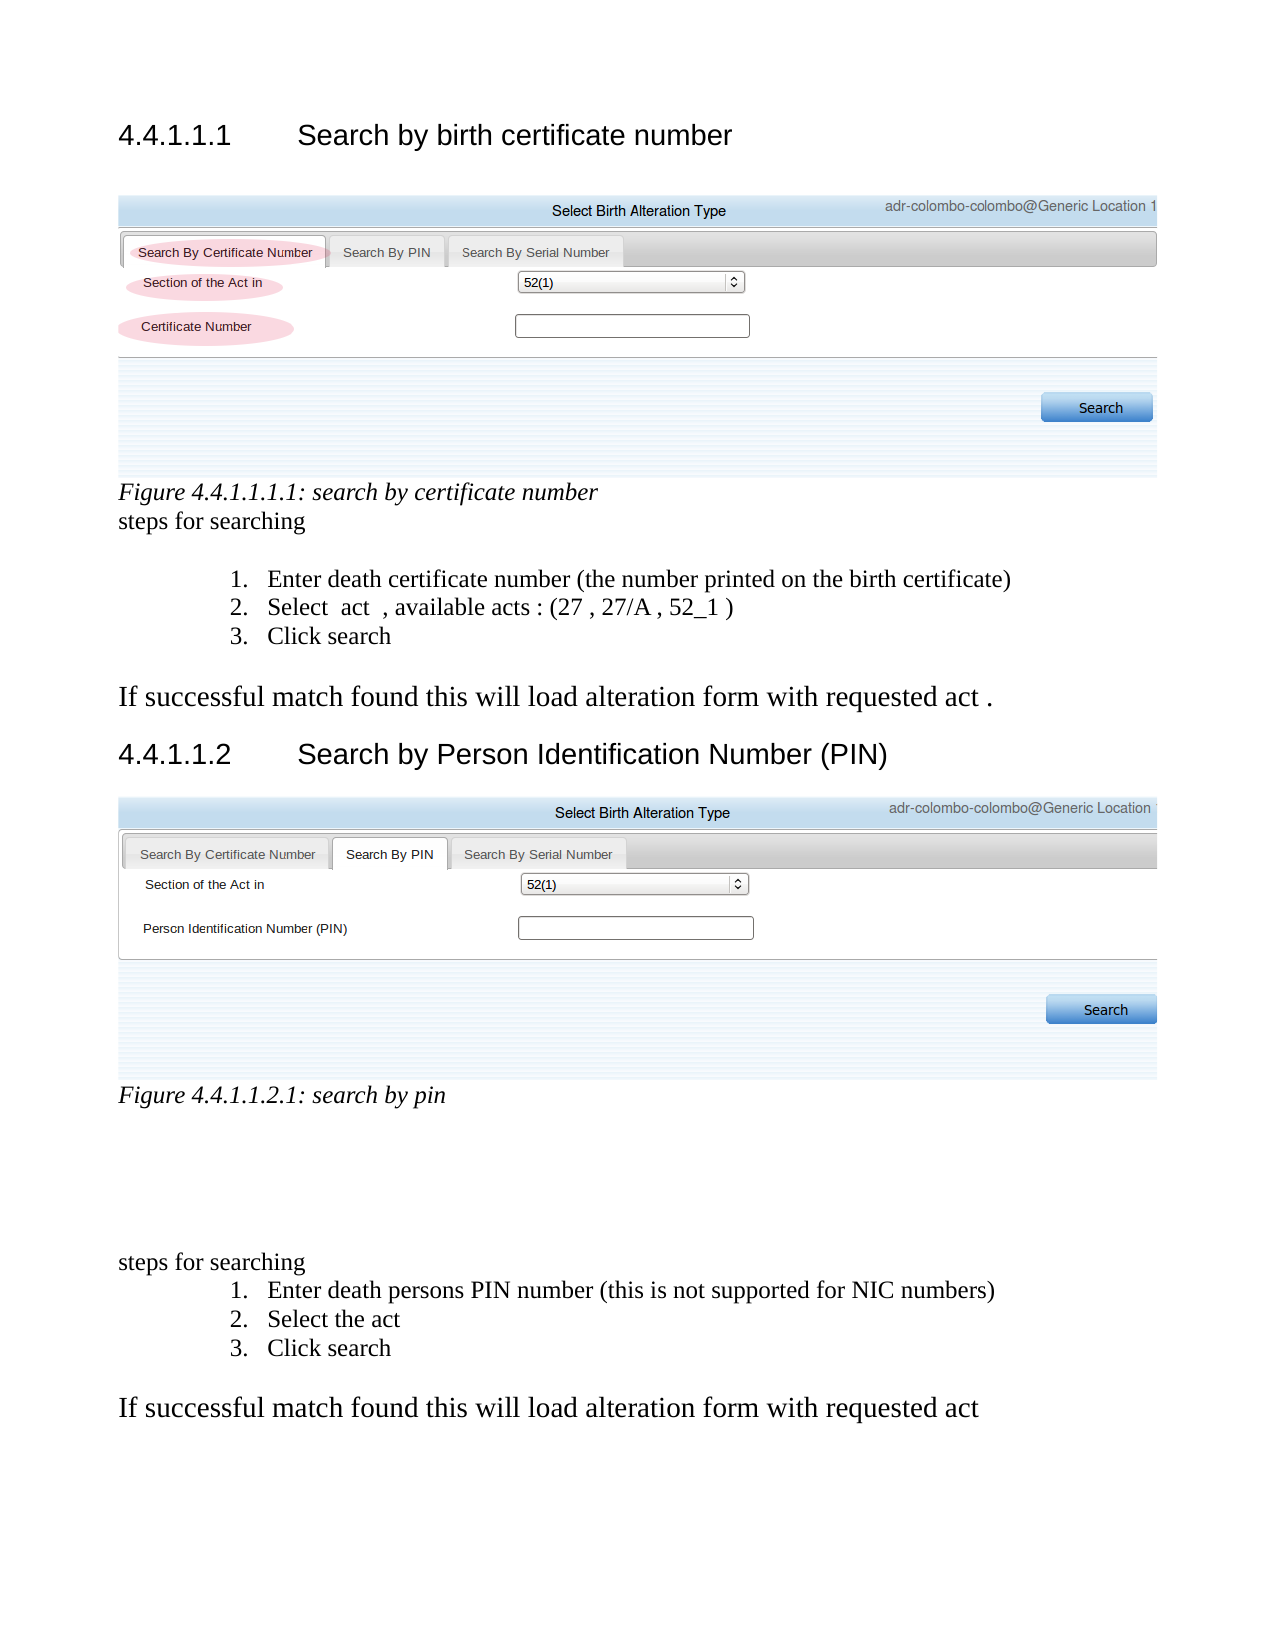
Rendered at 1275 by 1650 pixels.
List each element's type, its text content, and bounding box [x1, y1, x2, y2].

list Select the act [229, 1304, 1157, 1333]
picture [118, 796, 1158, 1080]
text steps for searching [118, 506, 1157, 535]
list Click search [229, 621, 1157, 650]
picture [118, 195, 1158, 478]
list Enter death persons PIN number (this is not supported for NIC numbers) [229, 1275, 1157, 1304]
text Figure 4.4.1.1.2.1: search by pin [118, 1080, 1157, 1108]
subtitle Search by Person Identification Number (PIN) [118, 737, 1157, 771]
text steps for searching [118, 1247, 1157, 1275]
list Enter death certificate number (the number printed on the birth certificate) [229, 564, 1157, 592]
list Click search [229, 1333, 1157, 1362]
text Figure 4.4.1.1.1.1: search by certificate number [118, 478, 1157, 506]
list Select act , available acts : (27 , 27/A , 52_1 ) [229, 592, 1157, 621]
text If successful match found this will load alteration form with requested act . [118, 679, 1157, 712]
subtitle Search by birth certificate number [118, 118, 1157, 152]
text [118, 164, 1157, 195]
text If successful match found this will load alteration form with requested act [118, 1390, 1157, 1424]
